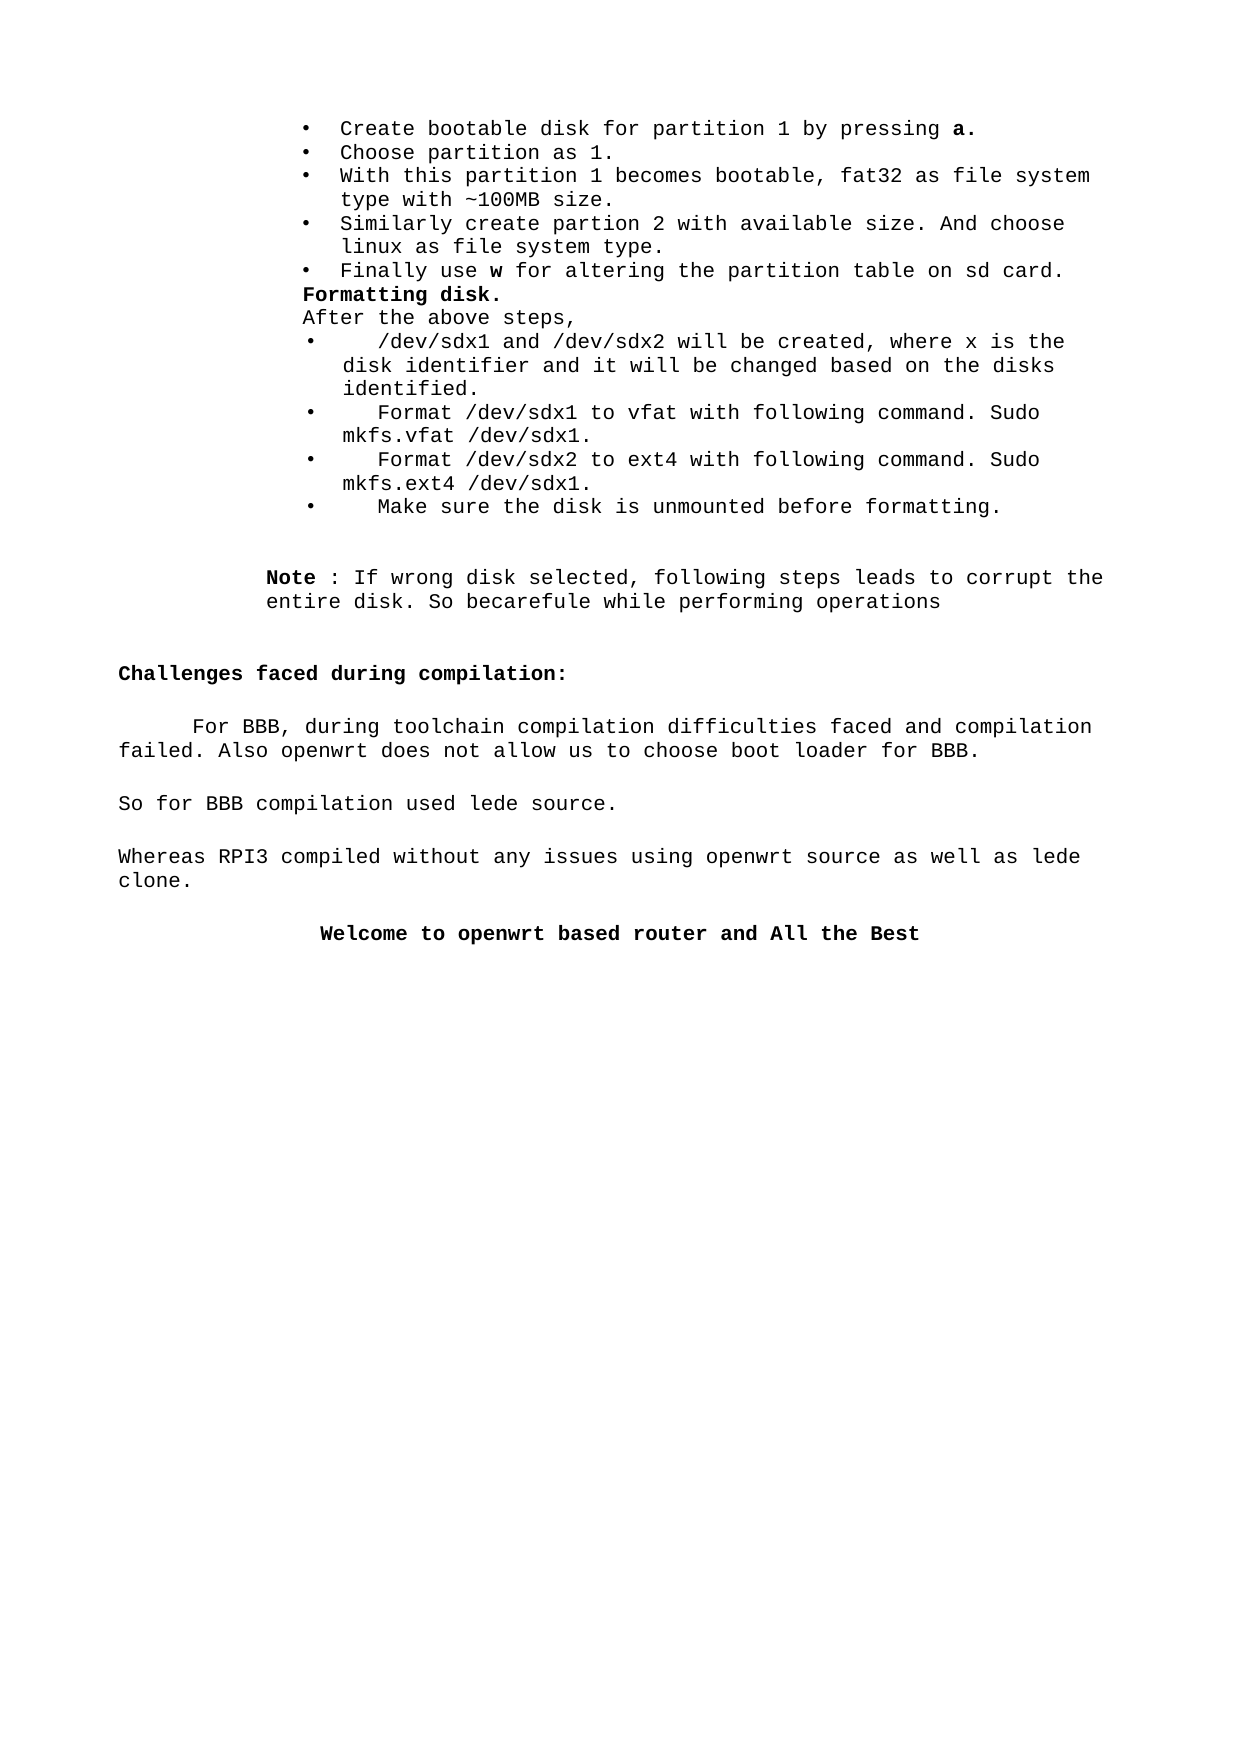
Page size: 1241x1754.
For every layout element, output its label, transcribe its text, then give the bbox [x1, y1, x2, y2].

list Similarly create partion 2 with available size. And choose linux as file system type. [302, 213, 1122, 260]
text So for BBB compilation used lede source. [118, 793, 1122, 817]
text After the above steps, [302, 307, 1122, 331]
text Formatting disk. [302, 284, 1122, 307]
text Challenges faced during compilation: [118, 663, 1122, 687]
text For BBB, during toolchain compilation difficulties faced and compilation failed. Also openwrt does not allow us to choose boot loader for BBB. [118, 716, 1122, 763]
list Format /dev/sdx2 to ext4 with following command. Sudo mkfs.ext4 /dev/sdx1. [307, 449, 1122, 496]
list Note : If wrong disk selected, following steps leads to corrupt the entire disk. So becarefule while performing operations [228, 567, 1122, 615]
list Finally use w for altering the partition table on sd card. [302, 260, 1122, 284]
text Welcome to openwrt based router and All the Best [118, 923, 1122, 946]
list /dev/sdx1 and /dev/sdx2 will be created, where x is the disk identifier and it will be changed based on the disks identified. [307, 331, 1122, 402]
list Create bootable disk for partition 1 by pressing a. [302, 118, 1122, 142]
list Format /dev/sdx1 to vfat with following command. Sudo mkfs.vfat /dev/sdx1. [307, 402, 1122, 449]
text Whereas RPI3 compiled without any issues using openwrt source as well as lede clone. [118, 846, 1122, 893]
list Make sure the disk is unmounted before formatting. [307, 496, 1122, 520]
list With this partition 1 becomes bootable, fat32 as file system type with ~100MB size. [302, 165, 1122, 213]
list Choose partition as 1. [302, 142, 1122, 165]
